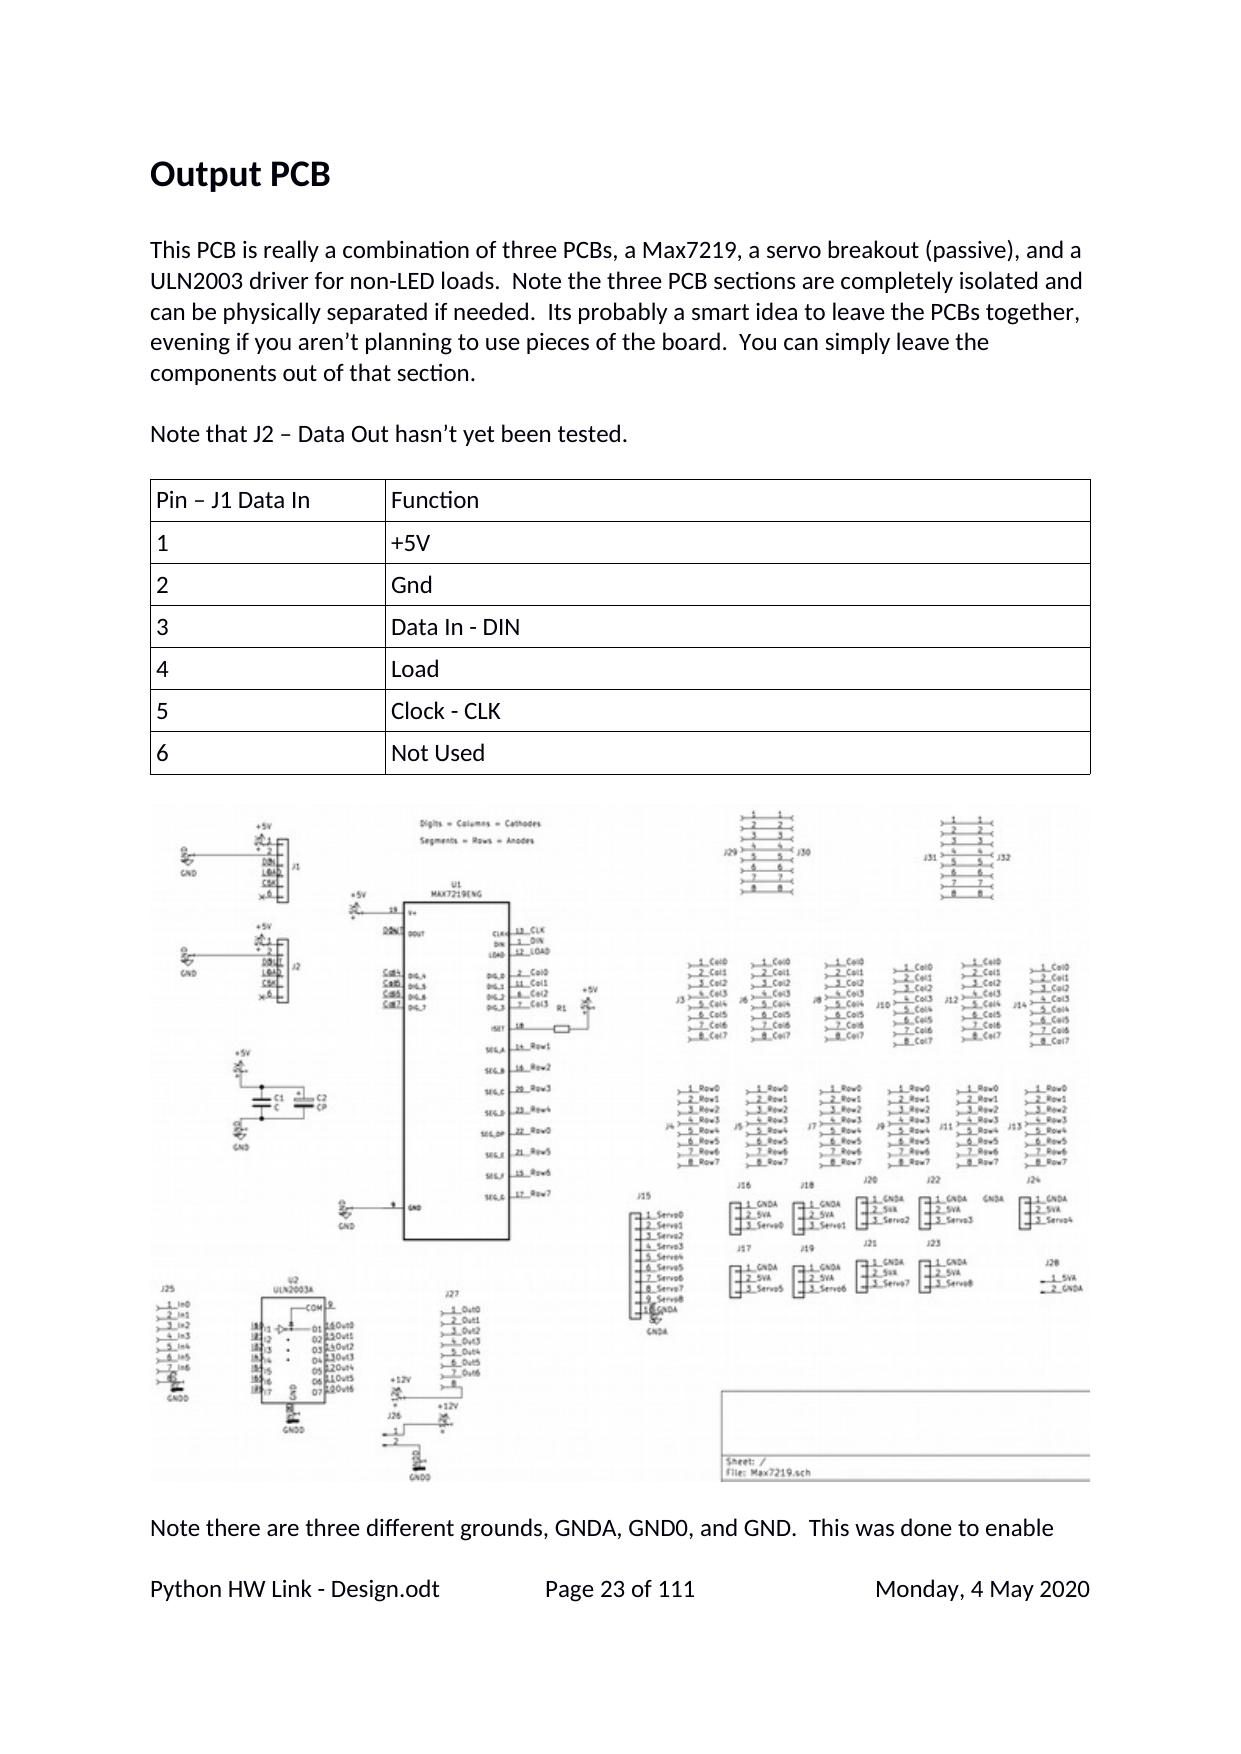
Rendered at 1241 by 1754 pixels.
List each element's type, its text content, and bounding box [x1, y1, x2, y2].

text Note there are three different grounds, GNDA, GND0, and GND. This was done to enable [150, 1512, 1090, 1543]
picture [150, 804, 1091, 1482]
text Note that J2 – Data Out hasn’t yet been tested. [150, 418, 1090, 448]
table_cell 4 [151, 648, 385, 689]
table_cell 5 [151, 690, 385, 731]
table_header Pin – J1 Data In [151, 480, 385, 521]
subtitle Output PCB [150, 150, 1090, 196]
table_cell 2 [151, 564, 385, 605]
table_cell +5V [386, 522, 1090, 563]
table_cell 6 [151, 732, 385, 773]
table_cell Gnd [386, 564, 1090, 605]
table_cell Data In - DIN [386, 606, 1090, 647]
table_cell Not Used [386, 732, 1090, 773]
table_header Function [386, 480, 1090, 521]
table_cell 1 [151, 522, 385, 563]
table_cell Load [386, 648, 1090, 689]
text This PCB is really a combination of three PCBs, a Max7219, a servo breakout (passive), and a ULN2003 driver for non-LED loads. Note the three PCB sections are completely isolated and can be physically separated if needed. Its probably a smart idea to leave the PCBs together, evening if you aren’t planning to use pieces of the board. You can simply leave the components out of that section. [150, 235, 1090, 387]
table_cell 3 [151, 606, 385, 647]
table_cell Clock - CLK [386, 690, 1090, 731]
